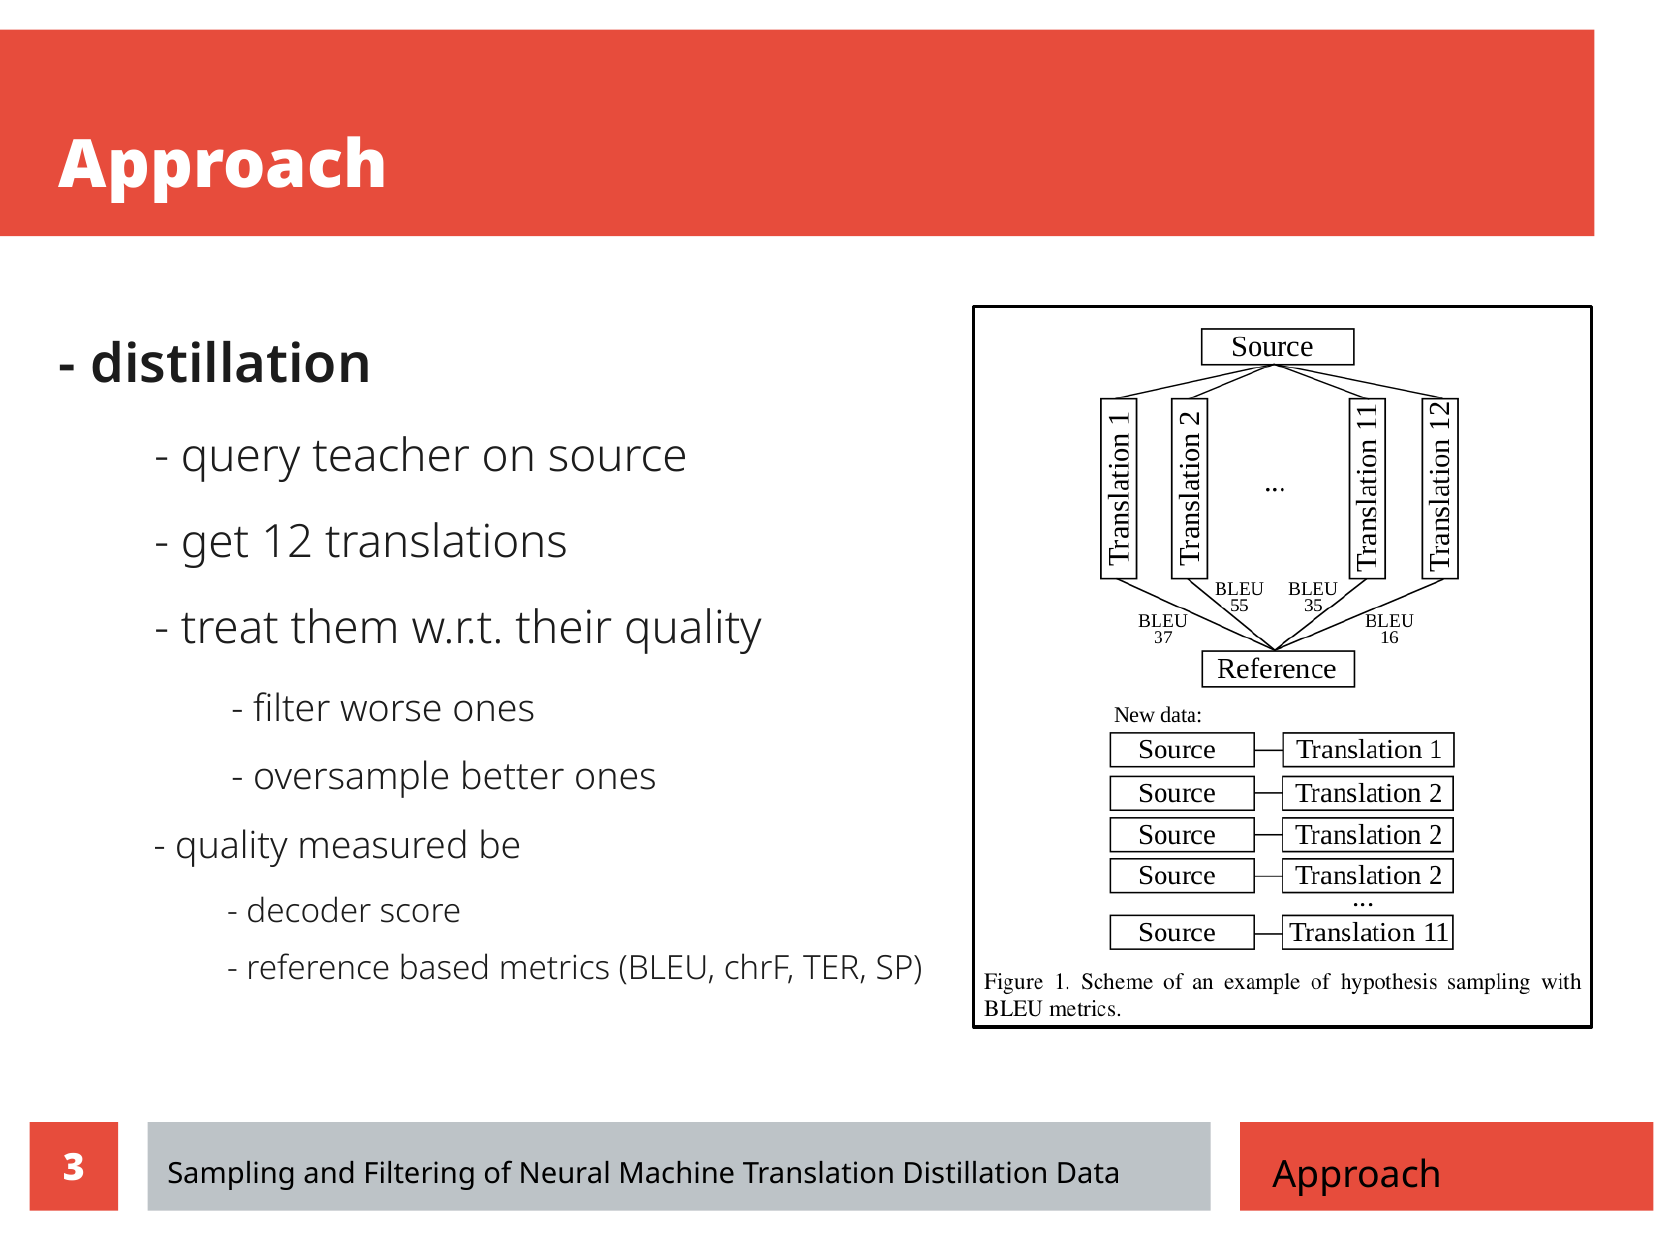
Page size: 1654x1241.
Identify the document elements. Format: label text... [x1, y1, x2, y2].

list - distillation - query teacher on source - get 12 translations - treat them w.r.t. their quality - filter worse ones - oversample better ones - quality measured be - decoder score - reference based metrics (BLEU, chrF, TER, SP) [59, 324, 1565, 1093]
picture [975, 308, 1591, 1026]
text_box Approach [1257, 1140, 1636, 1199]
title Approach [59, 59, 1595, 207]
text_box Sampling and Filtering of Neural Machine Translation Distillation Data [152, 1145, 1201, 1195]
